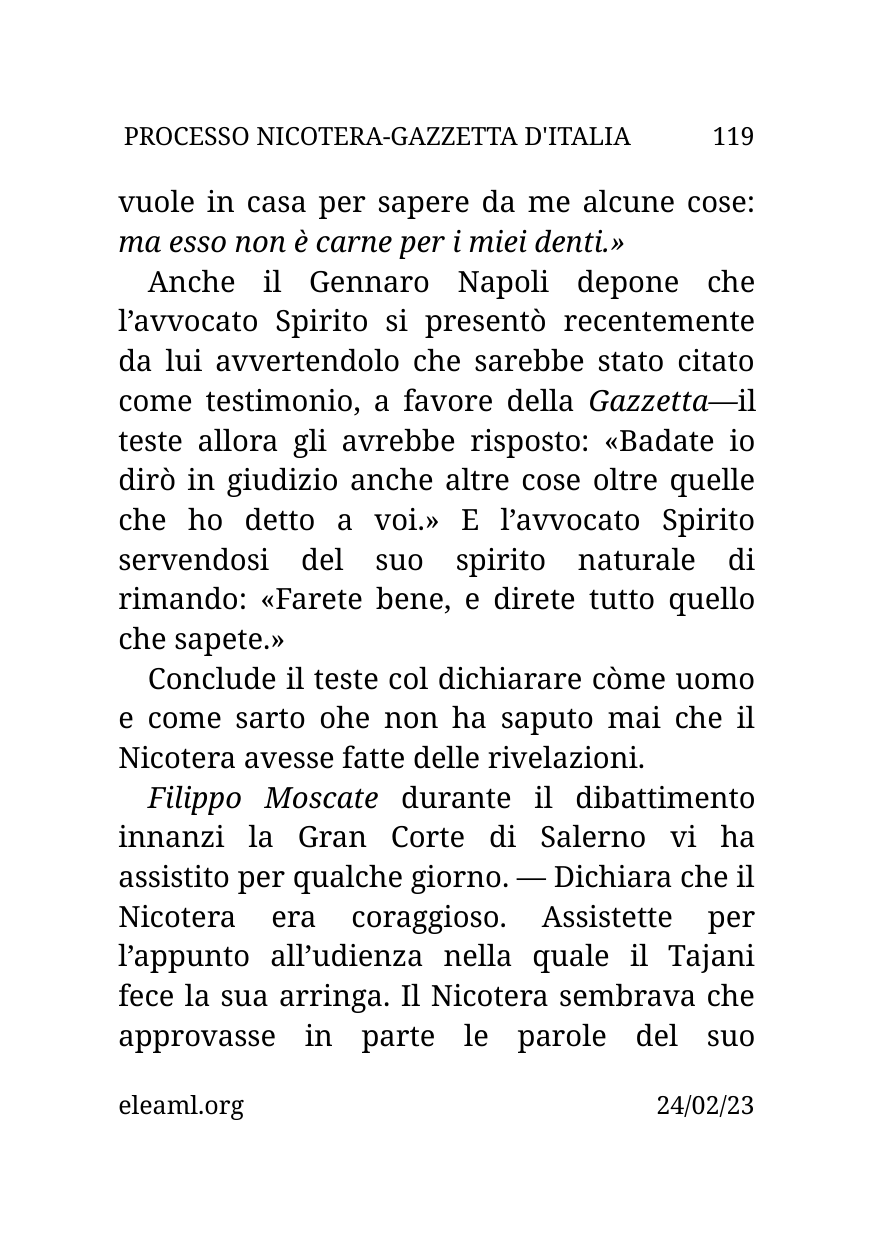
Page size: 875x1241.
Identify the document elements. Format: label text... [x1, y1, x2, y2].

text Filippo Moscate durante il dibattimento innanzi la Gran Corte di Salerno vi ha assistito per qualche giorno. — Dichiara che il Nicotera era coraggioso. Assistette per l’appunto all’udienza nella quale il Tajani fece la sua arringa. Il Nicotera sembrava che approvasse in parte le parole del suo [118, 777, 756, 1055]
text Conclude il teste col dichiarare còme uomo e come sarto ohe non ha saputo mai che il Nicotera avesse fatte delle rivelazioni. [118, 658, 756, 777]
text vuole in casa per sapere da me alcune cose: ma esso non è carne per i miei denti.» [118, 182, 756, 261]
text Anche il Gennaro Napoli depone che l’avvocato Spirito si presentò recentemente da lui avvertendolo che sarebbe stato citato come testimonio, a favore della Gazzetta—il teste allora gli avrebbe risposto: «Badate io dirò in giudizio anche altre cose oltre quelle che ho detto a voi.» E l’avvocato Spirito servendosi del suo spirito naturale di rimando: «Farete bene, e direte tutto quello che sapete.» [118, 261, 756, 658]
